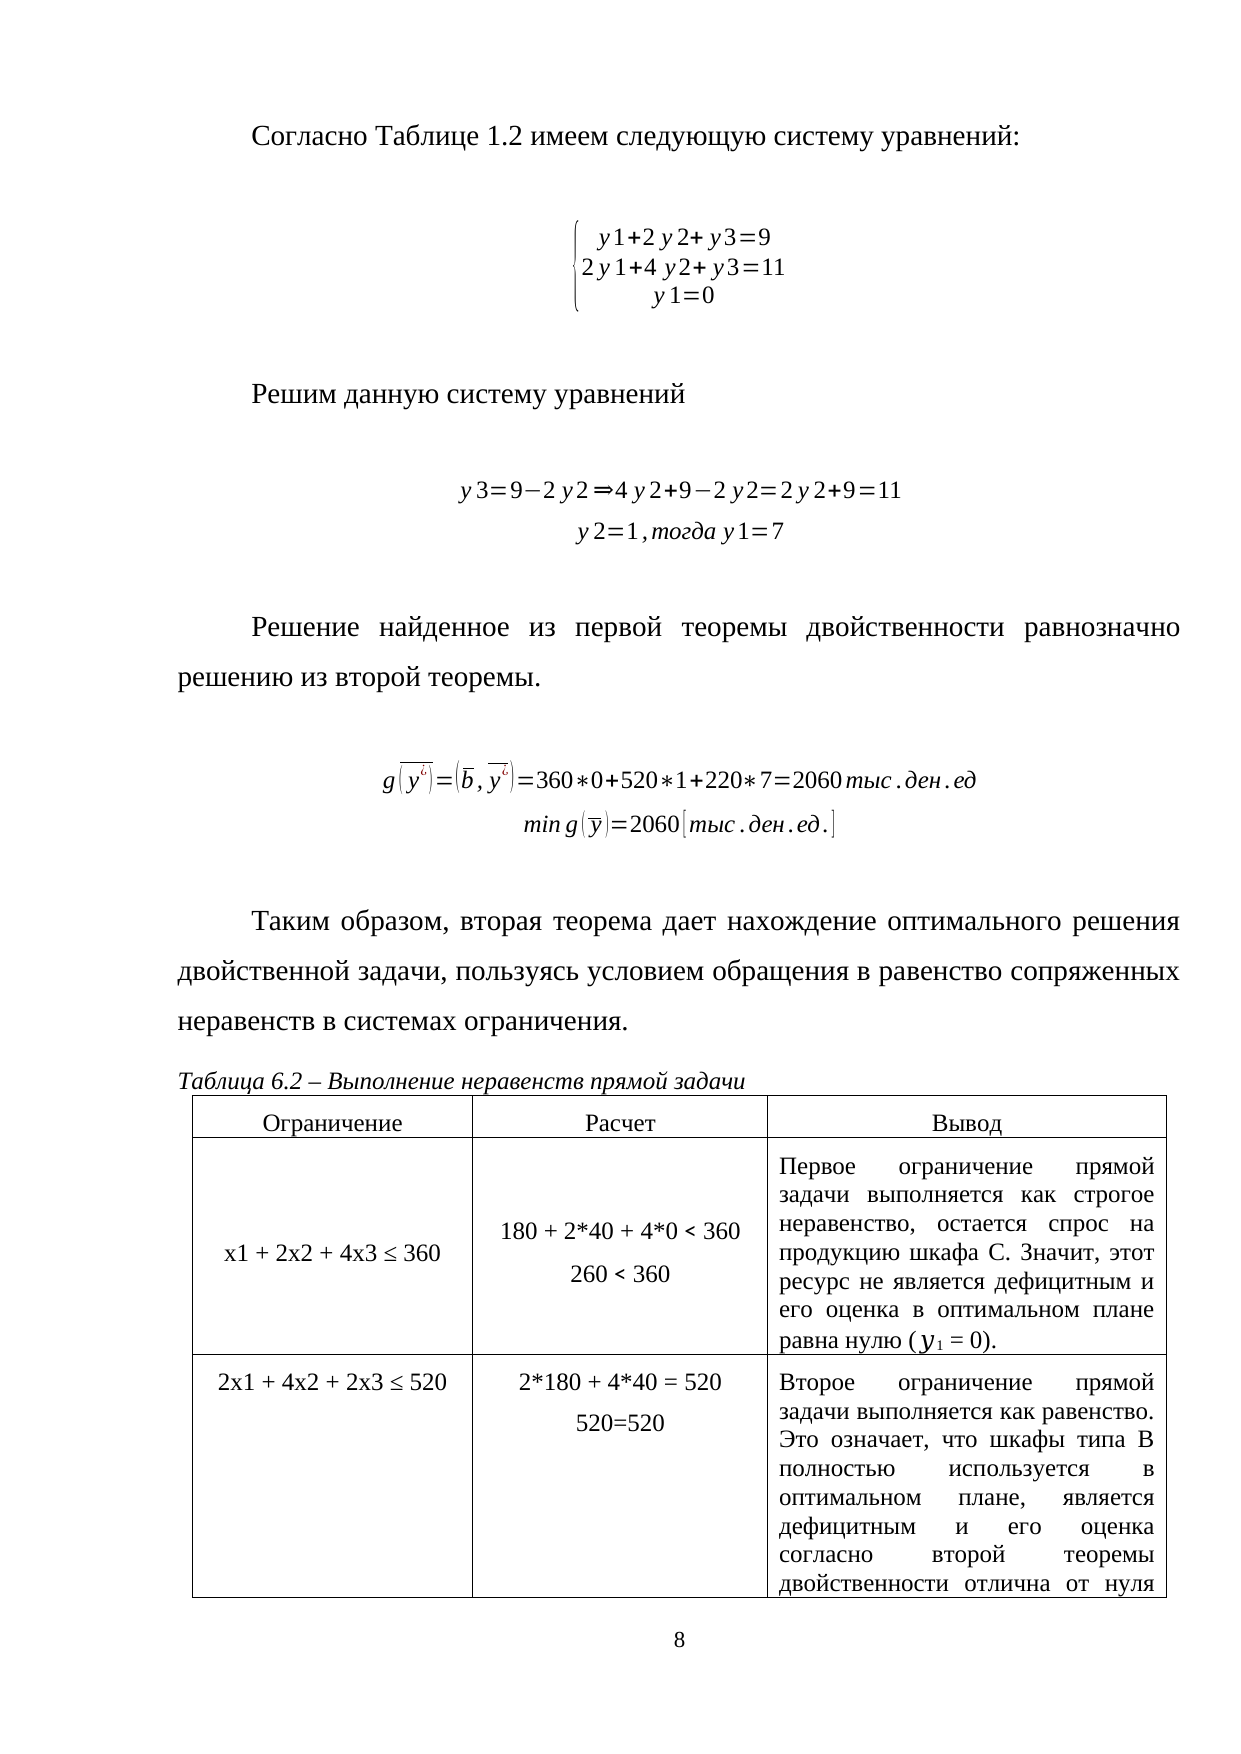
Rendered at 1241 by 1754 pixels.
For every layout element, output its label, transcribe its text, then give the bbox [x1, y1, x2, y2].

table_header Ограничение [193, 1096, 472, 1137]
table_cell 2х1 + 4х2 + 2х3 ≤ 520 [193, 1355, 472, 1597]
text Таблица 6.2 – Выполнение неравенств прямой задачи [177, 1066, 1181, 1095]
text Таким образом, вторая теорема дает нахождение оптимального решения двойственной задачи, пользуясь условием обращения в равенство сопряженных неравенств в системах ограничения. [177, 903, 1181, 1037]
table_header Расчет [473, 1096, 767, 1137]
table_header Вывод [768, 1096, 1166, 1137]
text Решение найденное из первой теоремы двойственности равнозначно решению из второй теоремы. [177, 609, 1181, 693]
text Согласно Таблице 1.2 имеем следующую систему уравнений: [177, 118, 1181, 152]
table_cell Второе ограничение прямой задачи выполняется как равенство. Это означает, что шкафы типа В полностью используется в оптимальном плане, является дефицитным и его оценка согласно второй теоремы двойственности отлична от нуля [768, 1355, 1166, 1597]
table_cell х1 + 2х2 + 4х3 ≤ 360 [193, 1138, 472, 1353]
table_cell 2*180 + 4*40 = 520 520=520 [473, 1355, 767, 1597]
table_cell 180 + 2*40 + 4*0 < 360 260 < 360 [473, 1138, 767, 1353]
table_cell Первое ограничение прямой задачи выполняется как строгое неравенство, остается спрос на продукцию шкафа С. Значит, этот ресурс не является дефицитным и его оценка в оптимальном плане равна нулю (𝑦1 = 0). [768, 1138, 1166, 1353]
text Решим данную систему уравнений [177, 376, 1181, 410]
